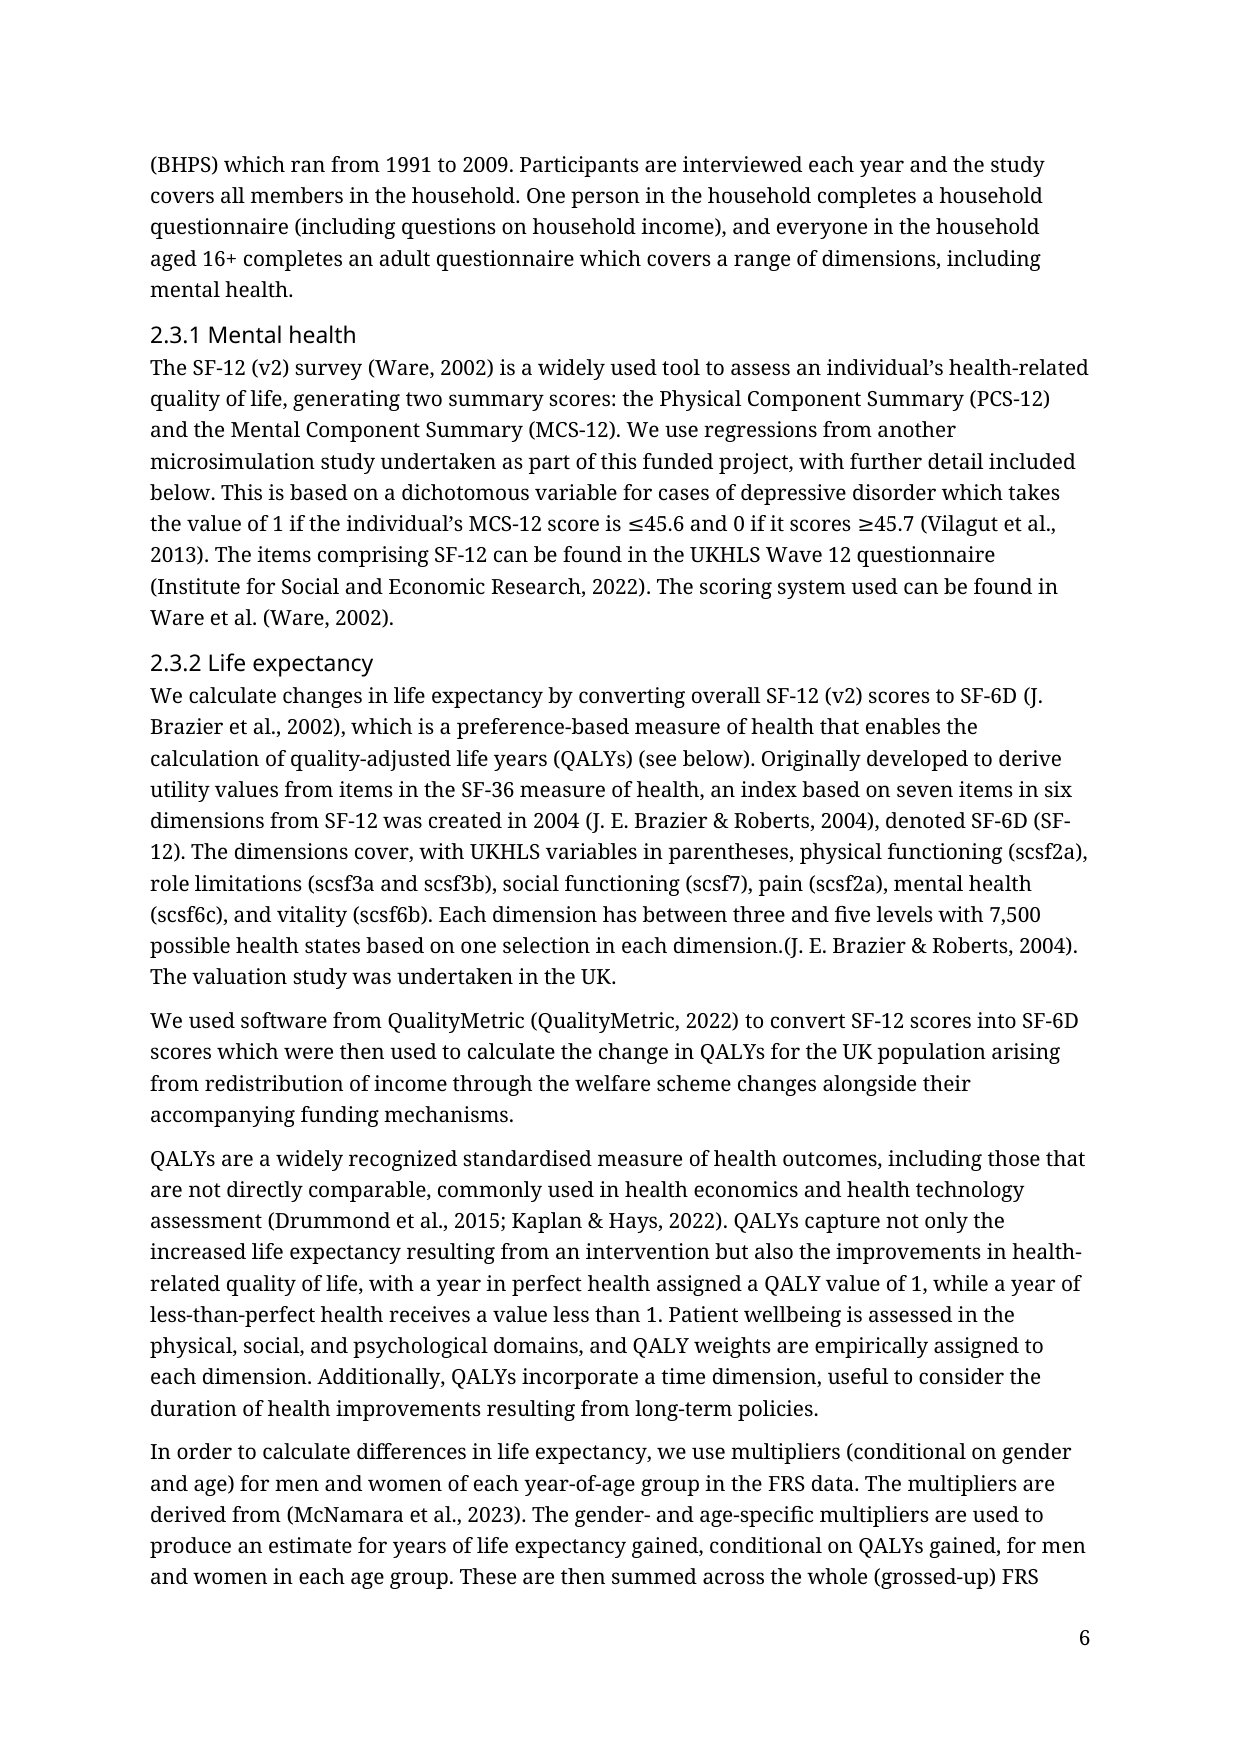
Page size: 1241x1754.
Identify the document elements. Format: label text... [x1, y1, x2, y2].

subtitle 2.3.2 Life expectancy [150, 647, 1090, 678]
subtitle 2.3.1 Mental health [150, 319, 1090, 350]
text We used software from QualityMetric (QualityMetric, 2022) to convert SF-12 scores into SF-6D scores which were then used to calculate the change in QALYs for the UK population arising from redistribution of income through the welfare scheme changes alongside their accompanying funding mechanisms. [150, 1006, 1090, 1128]
text The SF-12 (v2) survey (Ware, 2002) is a widely used tool to assess an individual’s health-related quality of life, generating two summary scores: the Physical Component Summary (PCS-12) and the Mental Component Summary (MCS-12). We use regressions from another microsimulation study undertaken as part of this funded project, with further detail included below. This is based on a dichotomous variable for cases of depressive disorder which takes the value of 1 if the individual’s MCS-12 score is ≤45.6 and 0 if it scores ≥45.7 (Vilagut et al., 2013). The items comprising SF-12 can be found in the UKHLS Wave 12 questionnaire (Institute for Social and Economic Research, 2022). The scoring system used can be found in Ware et al. (Ware, 2002). [150, 353, 1090, 632]
text We calculate changes in life expectancy by converting overall SF-12 (v2) scores to SF-6D (J. Brazier et al., 2002), which is a preference-based measure of health that enables the calculation of quality-adjusted life years (QALYs) (see below). Originally developed to derive utility values from items in the SF-36 measure of health, an index based on seven items in six dimensions from SF-12 was created in 2004 (J. E. Brazier & Roberts, 2004), denoted SF-6D (SF-12). The dimensions cover, with UKHLS variables in parentheses, physical functioning (scsf2a), role limitations (scsf3a and scsf3b), social functioning (scsf7), pain (scsf2a), mental health (scsf6c), and vitality (scsf6b). Each dimension has between three and five levels with 7,500 possible health states based on one selection in each dimension.(J. E. Brazier & Roberts, 2004). The valuation study was undertaken in the UK. [150, 681, 1090, 991]
text In order to calculate differences in life expectancy, we use multipliers (conditional on gender and age) for men and women of each year-of-age group in the FRS data. The multipliers are derived from (McNamara et al., 2023). The gender- and age-specific multipliers are used to produce an estimate for years of life expectancy gained, conditional on QALYs gained, for men and women in each age group. These are then summed across the whole (grossed-up) FRS [150, 1437, 1090, 1591]
text QALYs are a widely recognized standardised measure of health outcomes, including those that are not directly comparable, commonly used in health economics and health technology assessment (Drummond et al., 2015; Kaplan & Hays, 2022). QALYs capture not only the increased life expectancy resulting from an intervention but also the improvements in health-related quality of life, with a year in perfect health assigned a QALY value of 1, while a year of less-than-perfect health receives a value less than 1. Patient wellbeing is assessed in the physical, social, and psychological domains, and QALY weights are empirically assigned to each dimension. Additionally, QALYs incorporate a time dimension, useful to consider the duration of health improvements resulting from long-term policies. [150, 1144, 1090, 1422]
text (BHPS) which ran from 1991 to 2009. Participants are interviewed each year and the study covers all members in the household. One person in the household completes a household questionnaire (including questions on household income), and everyone in the household aged 16+ completes an adult questionnaire which covers a range of dimensions, including mental health. [150, 150, 1090, 303]
